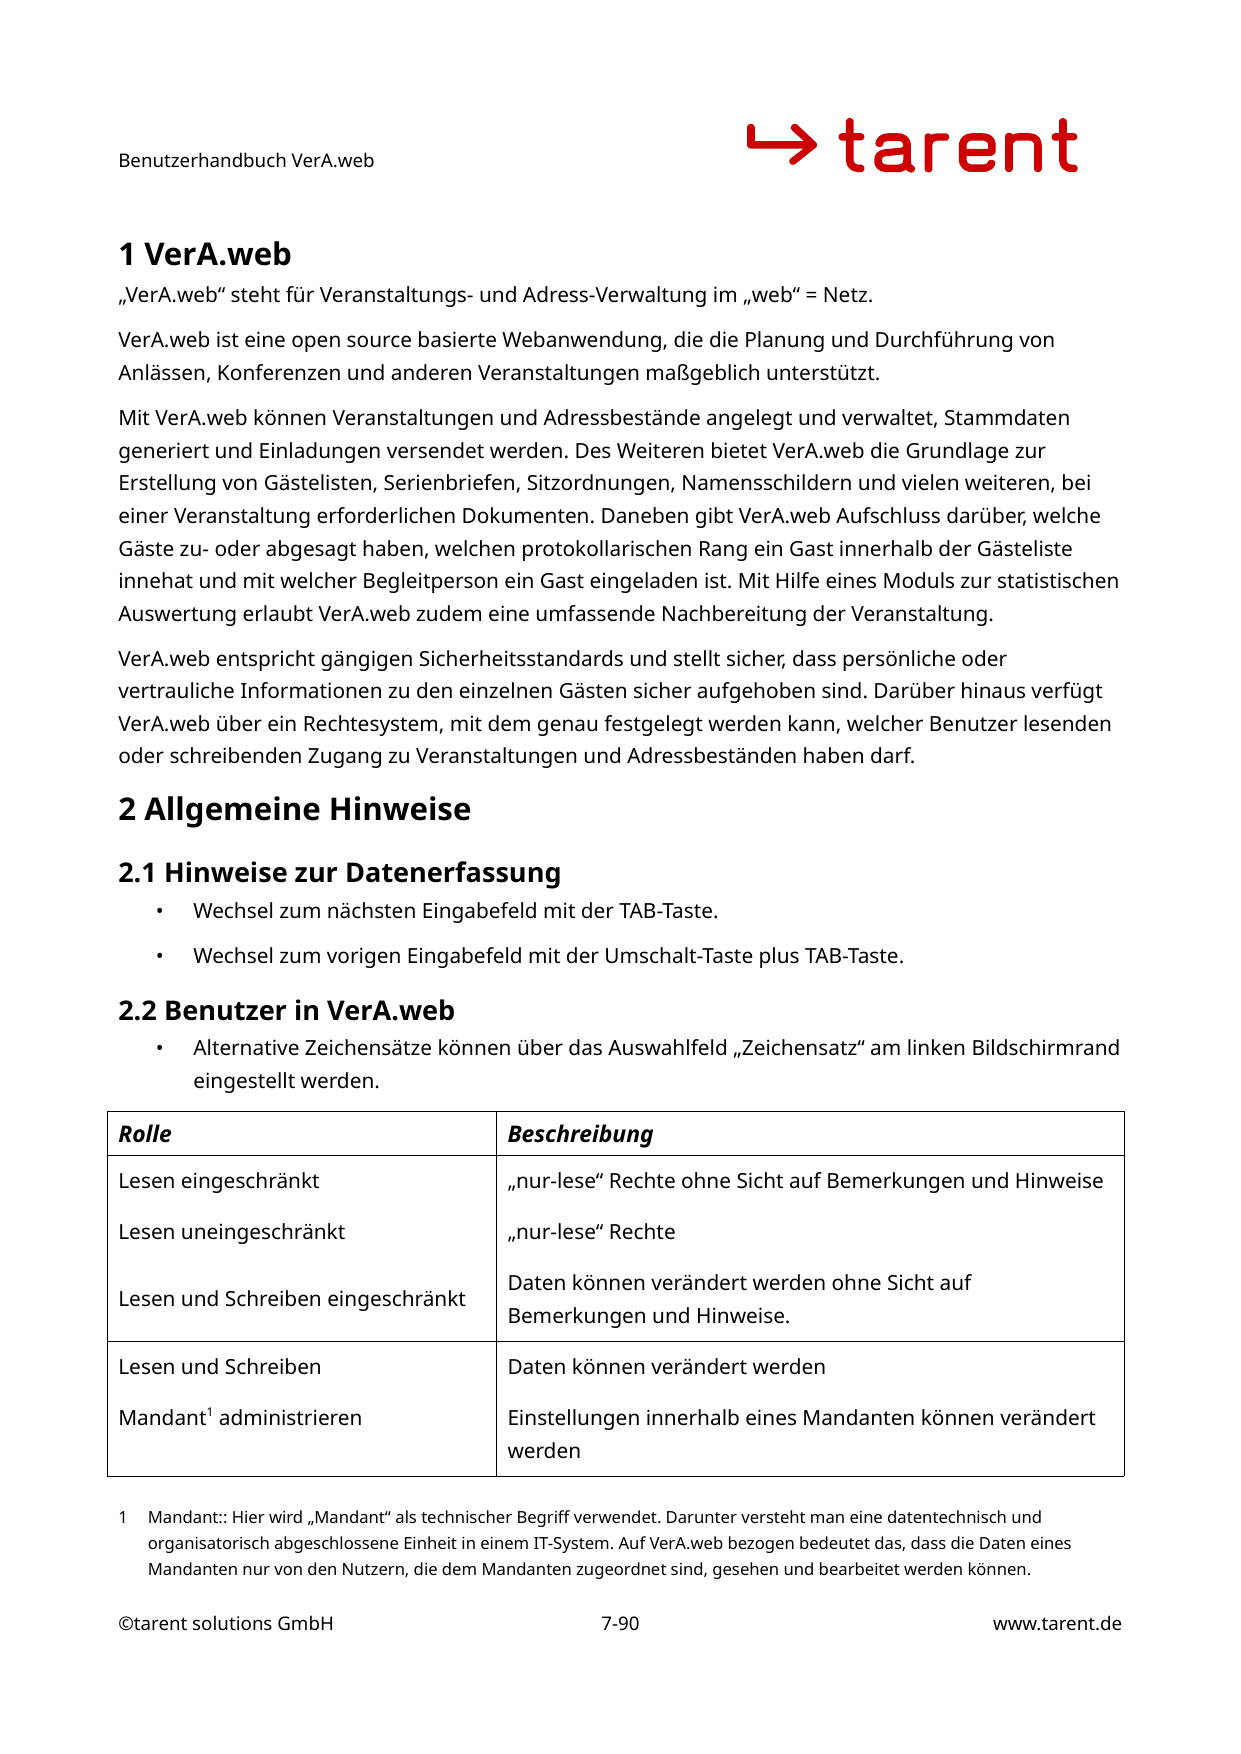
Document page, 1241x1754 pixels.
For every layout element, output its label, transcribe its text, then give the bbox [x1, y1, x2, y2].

text VerA.web ist eine open source basierte Webanwendung, die die Planung und Durchführung von Anlässen, Konferenzen und anderen Veranstaltungen maßgeblich unterstützt. [118, 326, 1122, 387]
table_cell Daten können verändert werden [497, 1342, 1124, 1392]
subtitle VerA.web [118, 232, 1122, 274]
table_cell Daten können verändert werden ohne Sicht auf Bemerkungen und Hinweise. [497, 1257, 1124, 1341]
table_header Beschreibung [497, 1112, 1124, 1155]
text „VerA.web“ steht für Veranstaltungs- und Adress-Verwaltung im „web“ = Netz. [118, 281, 1122, 309]
list Alternative Zeichensätze können über das Auswahlfeld „Zeichensatz“ am linken Bildschirmrand eingestellt werden. [156, 1033, 1122, 1094]
subtitle Allgemeine Hinweise [118, 787, 1122, 829]
table_cell Lesen und Schreiben [108, 1342, 496, 1392]
table_cell Mandant administrieren [108, 1392, 496, 1476]
table_cell Lesen eingeschränkt [108, 1156, 496, 1206]
text Mit VerA.web können Veranstaltungen und Adressbestände angelegt und verwaltet, Stammdaten generiert und Einladungen versendet werden. Des Weiteren bietet VerA.web die Grundlage zur Erstellung von Gästelisten, Serienbriefen, Sitzordnungen, Namensschildern und vielen weiteren, bei einer Veranstaltung erforderlichen Dokumenten. Daneben gibt VerA.web Aufschluss darüber, welche Gäste zu- oder abgesagt haben, welchen protokollarischen Rang ein Gast innerhalb der Gästeliste innehat und mit welcher Begleitperson ein Gast eingeladen ist. Mit Hilfe eines Moduls zur statistischen Auswertung erlaubt VerA.web zudem eine umfassende Nachbereitung der Veranstaltung. [118, 403, 1122, 627]
table_cell „nur-lese“ Rechte ohne Sicht auf Bemerkungen und Hinweise [497, 1156, 1124, 1206]
table_cell Lesen uneingeschränkt [108, 1206, 496, 1257]
subtitle Hinweise zur Datenerfassung [118, 853, 1122, 890]
text VerA.web entspricht gängigen Sicherheitsstandards und stellt sicher, dass persönliche oder vertrauliche Informationen zu den einzelnen Gästen sicher aufgehoben sind. Darüber hinaus verfügt VerA.web über ein Rechtesystem, mit dem genau festgelegt werden kann, welcher Benutzer lesenden oder schreibenden Zugang zu Veranstaltungen und Adressbeständen haben darf. [118, 644, 1122, 770]
table_cell Lesen und Schreiben eingeschränkt [108, 1257, 496, 1341]
list Wechsel zum nächsten Eingabefeld mit der TAB-Taste. [156, 896, 1122, 924]
list Wechsel zum vorigen Eingabefeld mit der Umschalt-Taste plus TAB-Taste. [156, 941, 1122, 969]
table_cell Einstellungen innerhalb eines Mandanten können verändert werden [497, 1392, 1124, 1476]
subtitle Benutzer in VerA.web [118, 991, 1122, 1028]
table_cell „nur-lese“ Rechte [497, 1206, 1124, 1257]
table_header Rolle [108, 1112, 496, 1155]
